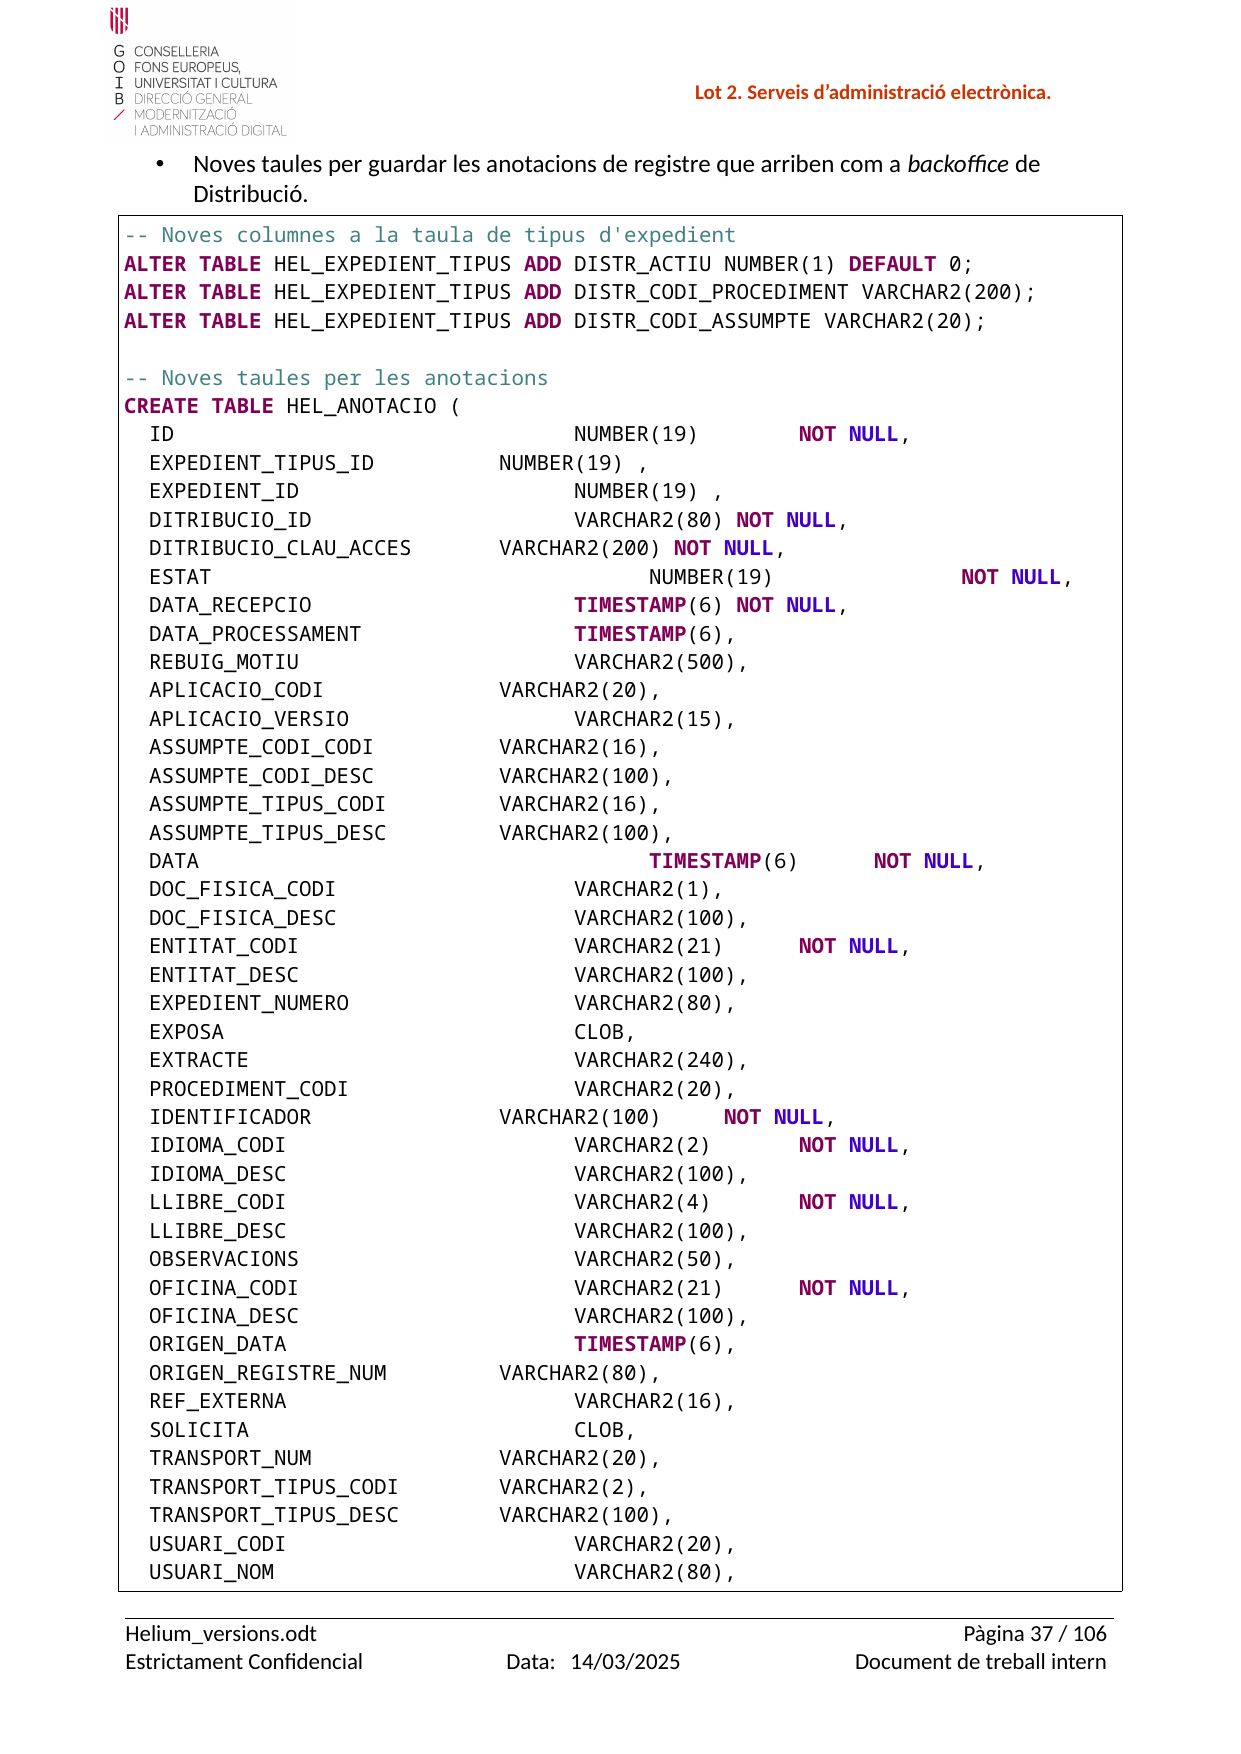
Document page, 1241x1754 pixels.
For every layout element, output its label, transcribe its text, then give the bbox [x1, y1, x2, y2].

table_header -- Noves columnes a la taula de tipus d'expedient ALTER TABLE HEL_EXPEDIENT_TIPUS ADD DISTR_ACTIU NUMBER(1) DEFAULT 0; ALTER TABLE HEL_EXPEDIENT_TIPUS ADD DISTR_CODI_PROCEDIMENT VARCHAR2(200); ALTER TABLE HEL_EXPEDIENT_TIPUS ADD DISTR_CODI_ASSUMPTE VARCHAR2(20); -- Noves taules per les anotacions CREATE TABLE HEL_ANOTACIO ( ID NUMBER(19) NOT NULL, EXPEDIENT_TIPUS_ID NUMBER(19) , EXPEDIENT_ID NUMBER(19) , DITRIBUCIO_ID VARCHAR2(80) NOT NULL, DITRIBUCIO_CLAU_ACCES VARCHAR2(200) NOT NULL, ESTAT NUMBER(19) NOT NULL, DATA_RECEPCIO TIMESTAMP(6) NOT NULL, DATA_PROCESSAMENT TIMESTAMP(6), REBUIG_MOTIU VARCHAR2(500), APLICACIO_CODI VARCHAR2(20), APLICACIO_VERSIO VARCHAR2(15), ASSUMPTE_CODI_CODI VARCHAR2(16), ASSUMPTE_CODI_DESC VARCHAR2(100), ASSUMPTE_TIPUS_CODI VARCHAR2(16), ASSUMPTE_TIPUS_DESC VARCHAR2(100), DATA TIMESTAMP(6) NOT NULL, DOC_FISICA_CODI VARCHAR2(1), DOC_FISICA_DESC VARCHAR2(100), ENTITAT_CODI VARCHAR2(21) NOT NULL, ENTITAT_DESC VARCHAR2(100), EXPEDIENT_NUMERO VARCHAR2(80), EXPOSA CLOB, EXTRACTE VARCHAR2(240), PROCEDIMENT_CODI VARCHAR2(20), IDENTIFICADOR VARCHAR2(100) NOT NULL, IDIOMA_CODI VARCHAR2(2) NOT NULL, IDIOMA_DESC VARCHAR2(100), LLIBRE_CODI VARCHAR2(4) NOT NULL, LLIBRE_DESC VARCHAR2(100), OBSERVACIONS VARCHAR2(50), OFICINA_CODI VARCHAR2(21) NOT NULL, OFICINA_DESC VARCHAR2(100), ORIGEN_DATA TIMESTAMP(6), ORIGEN_REGISTRE_NUM VARCHAR2(80), REF_EXTERNA VARCHAR2(16), SOLICITA CLOB, TRANSPORT_NUM VARCHAR2(20), TRANSPORT_TIPUS_CODI VARCHAR2(2), TRANSPORT_TIPUS_DESC VARCHAR2(100), USUARI_CODI VARCHAR2(20), USUARI_NOM VARCHAR2(80), [119, 216, 1122, 1591]
list Noves taules per guardar les anotacions de registre que arriben com a backoffice de Distribució. [156, 148, 1122, 209]
picture [100, 0, 297, 144]
